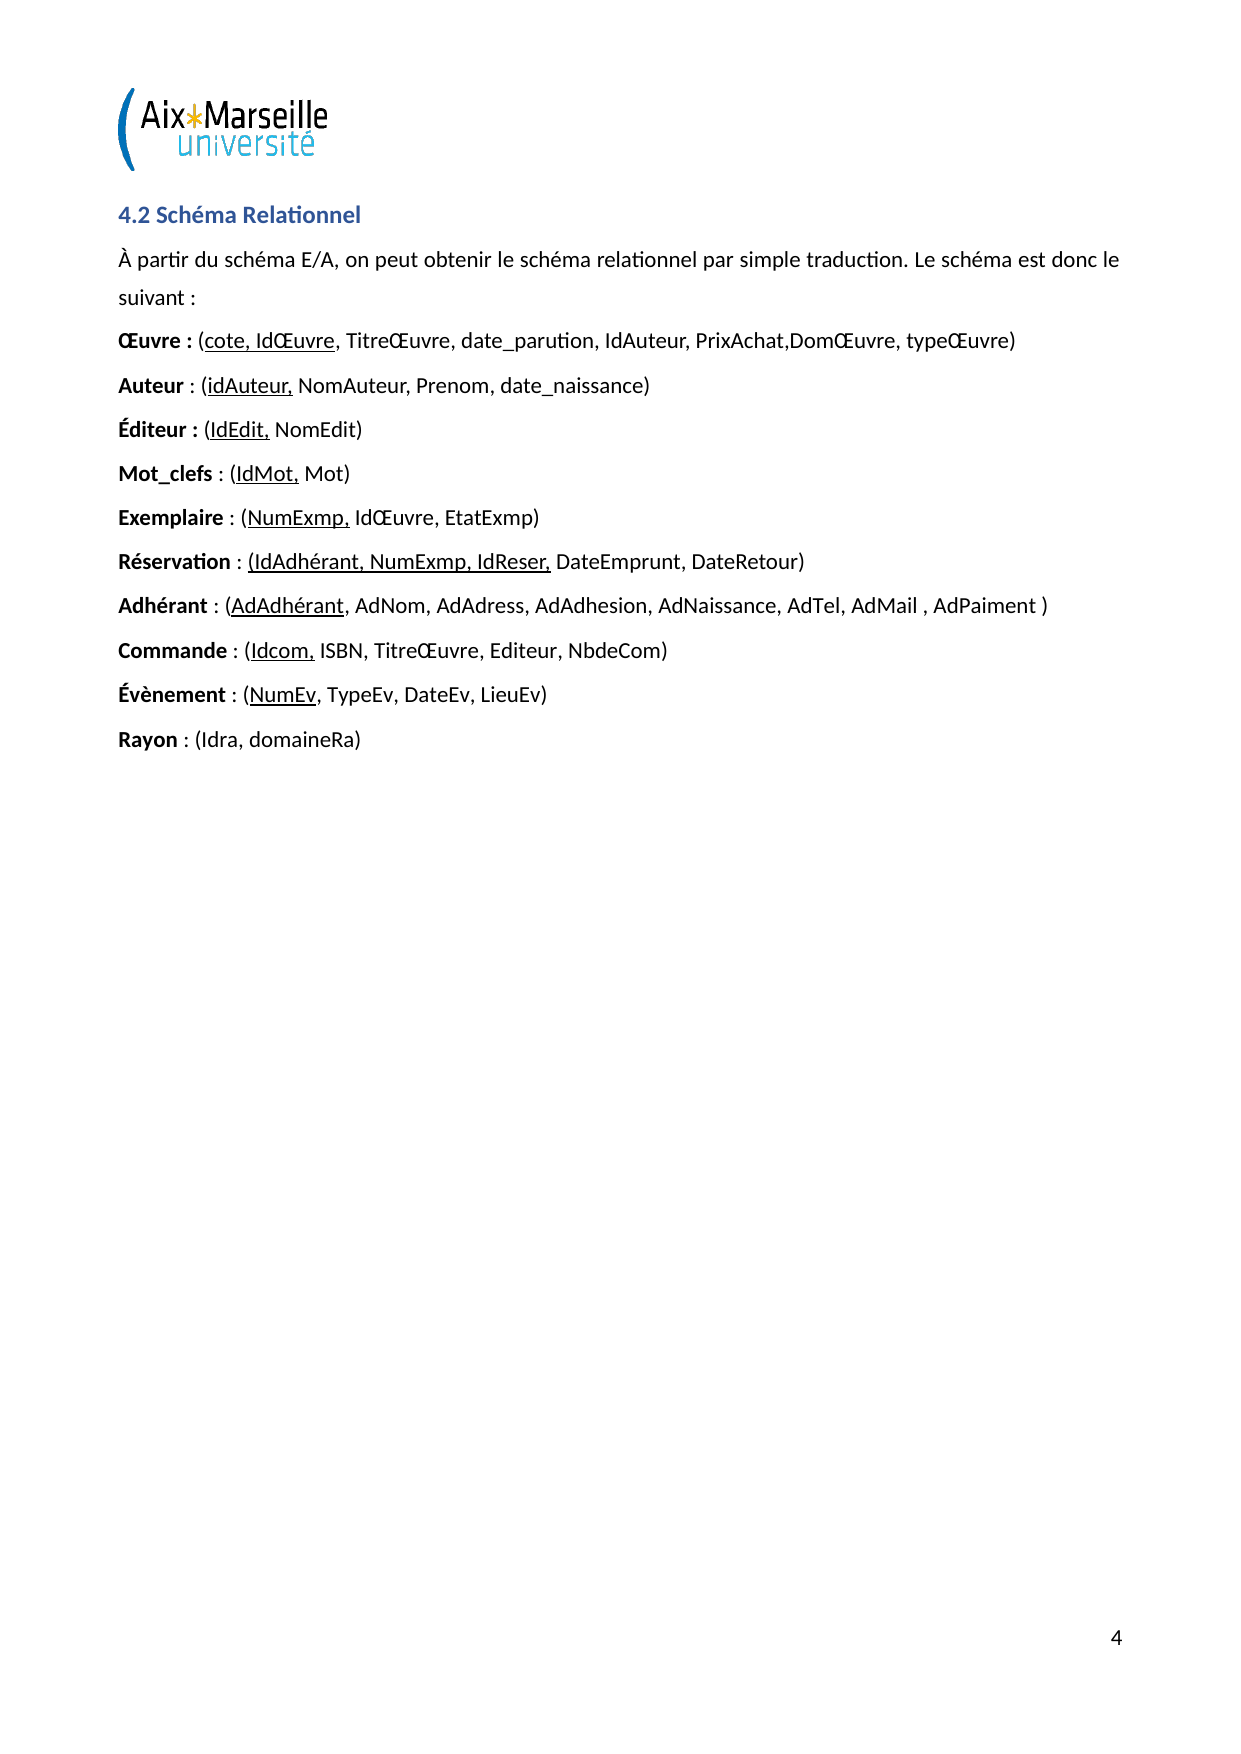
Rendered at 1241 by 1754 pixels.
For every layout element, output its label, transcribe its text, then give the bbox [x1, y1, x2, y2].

text Adhérant : (AdAdhérant, AdNom, AdAdress, AdAdhesion, AdNaissance, AdTel, AdMail , AdPaiment ) [118, 591, 1122, 619]
text Rayon : (Idra, domaineRa) [118, 725, 1122, 753]
text Réservation : (IdAdhérant, NumExmp, IdReser, DateEmprunt, DateRetour) [118, 547, 1122, 575]
text Éditeur : (IdEdit, NomEdit) [118, 415, 1122, 443]
text À partir du schéma E/A, on peut obtenir le schéma relationnel par simple traduction. Le schéma est donc le suivant : [118, 245, 1122, 311]
text Exemplaire : (NumExmp, IdŒuvre, EtatExmp) [118, 503, 1122, 531]
text Œuvre : (cote, IdŒuvre, TitreŒuvre, date_parution, IdAuteur, PrixAchat,DomŒuvre, typeŒuvre) [118, 327, 1122, 355]
text Commande : (Idcom, ISBN, TitreŒuvre, Editeur, NbdeCom) [118, 636, 1122, 664]
text Évènement : (NumEv, TypeEv, DateEv, LieuEv) [118, 680, 1122, 708]
text Mot_clefs : (IdMot, Mot) [118, 459, 1122, 487]
subtitle 4.2 Schéma Relationnel [118, 199, 1122, 229]
text Auteur : (idAuteur, NomAuteur, Prenom, date_naissance) [118, 371, 1122, 399]
picture [118, 88, 327, 171]
